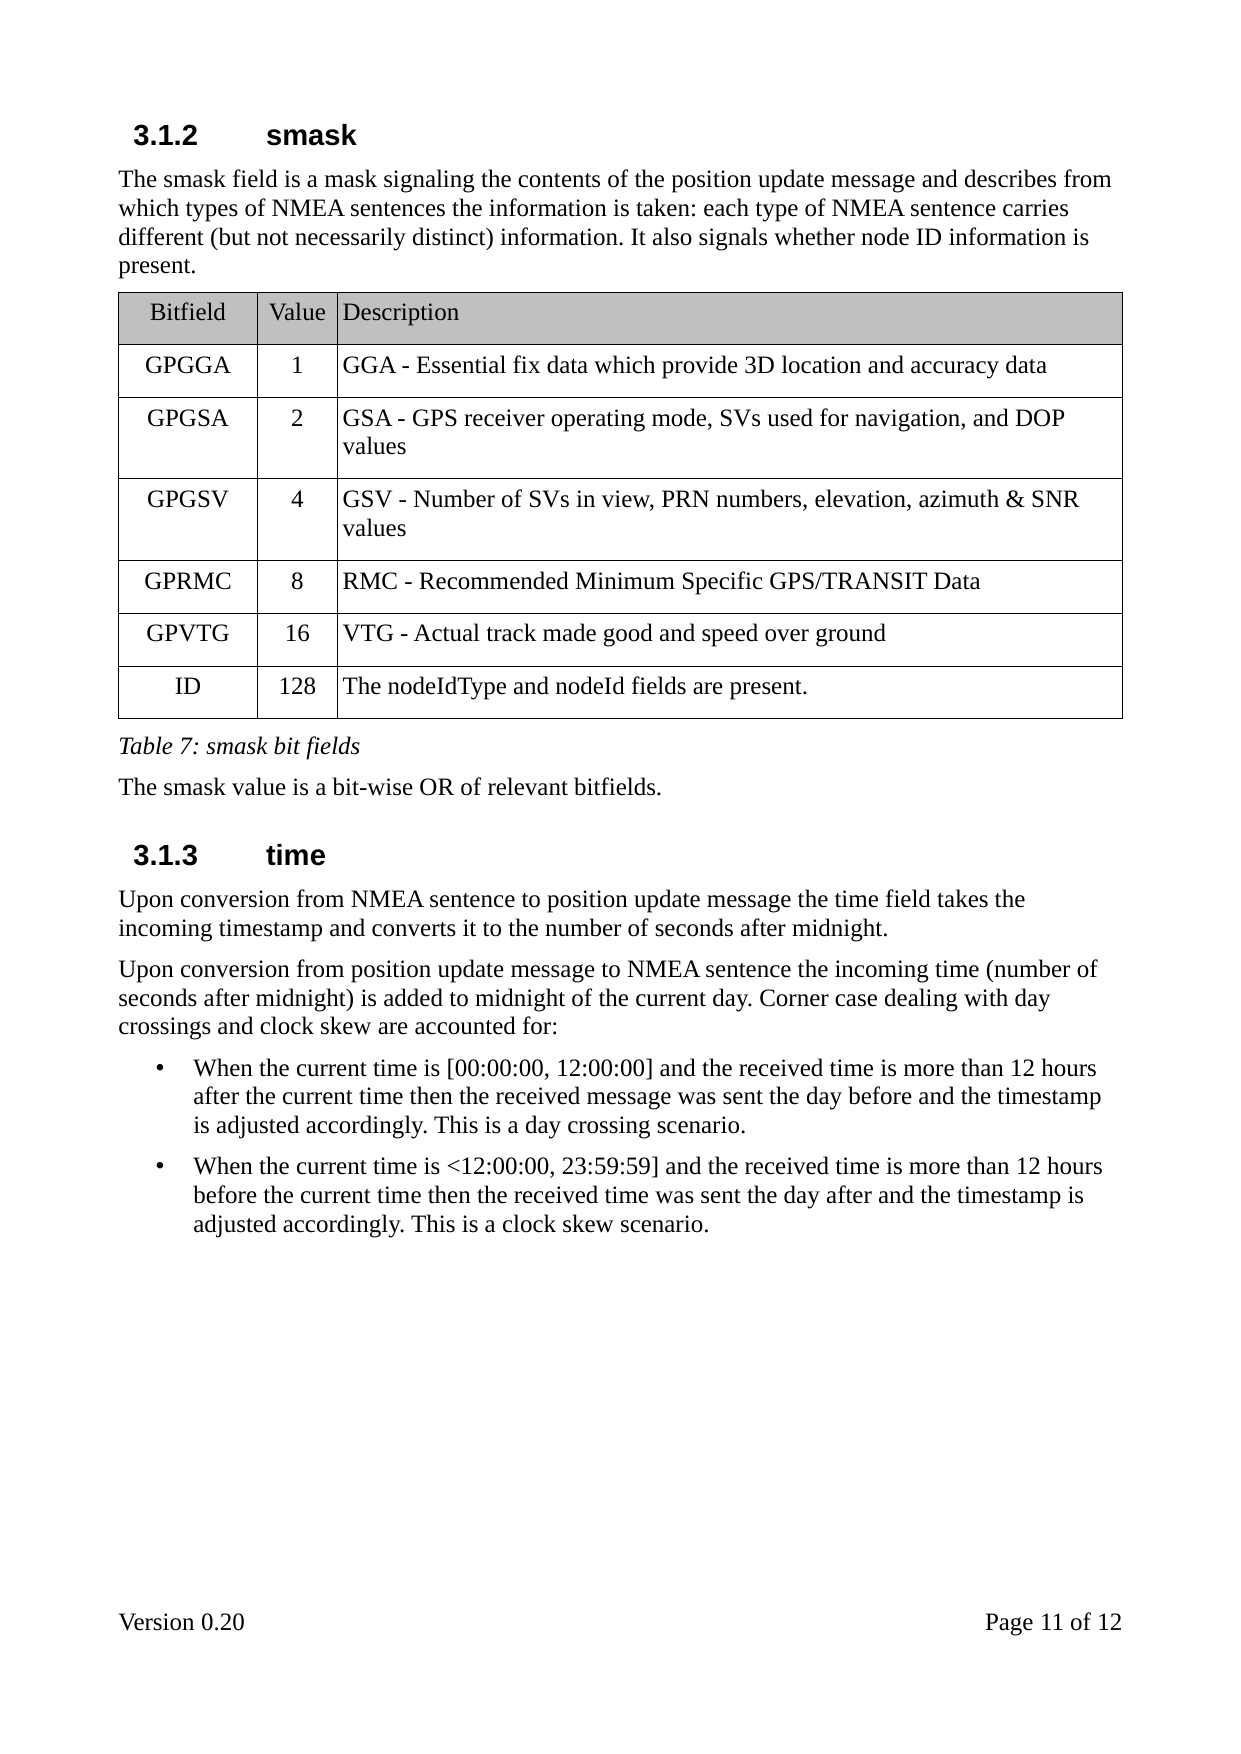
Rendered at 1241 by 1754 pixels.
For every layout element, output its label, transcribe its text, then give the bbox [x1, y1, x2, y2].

table_cell GPGSV [119, 479, 257, 560]
table_cell 128 [258, 667, 337, 718]
list When the current time is [00:00:00, 12:00:00] and the received time is more than 12 hours after the current time then the received message was sent the day before and the timestamp is adjusted accordingly. This is a day crossing scenario. [156, 1053, 1122, 1139]
table_cell GPGGA [119, 345, 257, 397]
subtitle smask [118, 118, 1122, 152]
text The smask value is a bit-wise OR of relevant bitfields. [118, 772, 1122, 801]
table_cell GGA - Essential fix data which provide 3D location and accuracy data [338, 345, 1122, 397]
table_cell 8 [258, 561, 337, 613]
list When the current time is <12:00:00, 23:59:59] and the received time is more than 12 hours before the current time then the received time was sent the day after and the timestamp is adjusted accordingly. This is a clock skew scenario. [156, 1151, 1122, 1238]
text Upon conversion from NMEA sentence to position update message the time field takes the incoming timestamp and converts it to the number of seconds after midnight. [118, 884, 1122, 941]
table_cell 4 [258, 479, 337, 560]
table_cell GSA - GPS receiver operating mode, SVs used for navigation, and DOP values [338, 398, 1122, 478]
table_cell 2 [258, 398, 337, 478]
table_cell GSV - Number of SVs in view, PRN numbers, elevation, azimuth & SNR values [338, 479, 1122, 560]
text Table 7: smask bit fields [118, 731, 1122, 760]
text Upon conversion from position update message to NMEA sentence the incoming time (number of seconds after midnight) is added to midnight of the current day. Corner case dealing with day crossings and clock skew are accounted for: [118, 954, 1122, 1040]
table_cell ID [119, 667, 257, 718]
table_cell GPGSA [119, 398, 257, 478]
table_header Value [258, 293, 337, 344]
text The smask field is a mask signaling the contents of the position update message and describes from which types of NMEA sentences the information is taken: each type of NMEA sentence carries different (but not necessarily distinct) information. It also signals whether node ID information is present. [118, 164, 1122, 279]
table_cell 16 [258, 614, 337, 666]
table_cell The nodeIdType and nodeId fields are present. [338, 667, 1122, 718]
table_cell 1 [258, 345, 337, 397]
subtitle time [118, 838, 1122, 871]
table_cell GPRMC [119, 561, 257, 613]
table_header Description [338, 293, 1122, 344]
table_cell VTG - Actual track made good and speed over ground [338, 614, 1122, 666]
table_header Bitfield [119, 293, 257, 344]
table_cell RMC - Recommended Minimum Specific GPS/TRANSIT Data [338, 561, 1122, 613]
table_cell GPVTG [119, 614, 257, 666]
